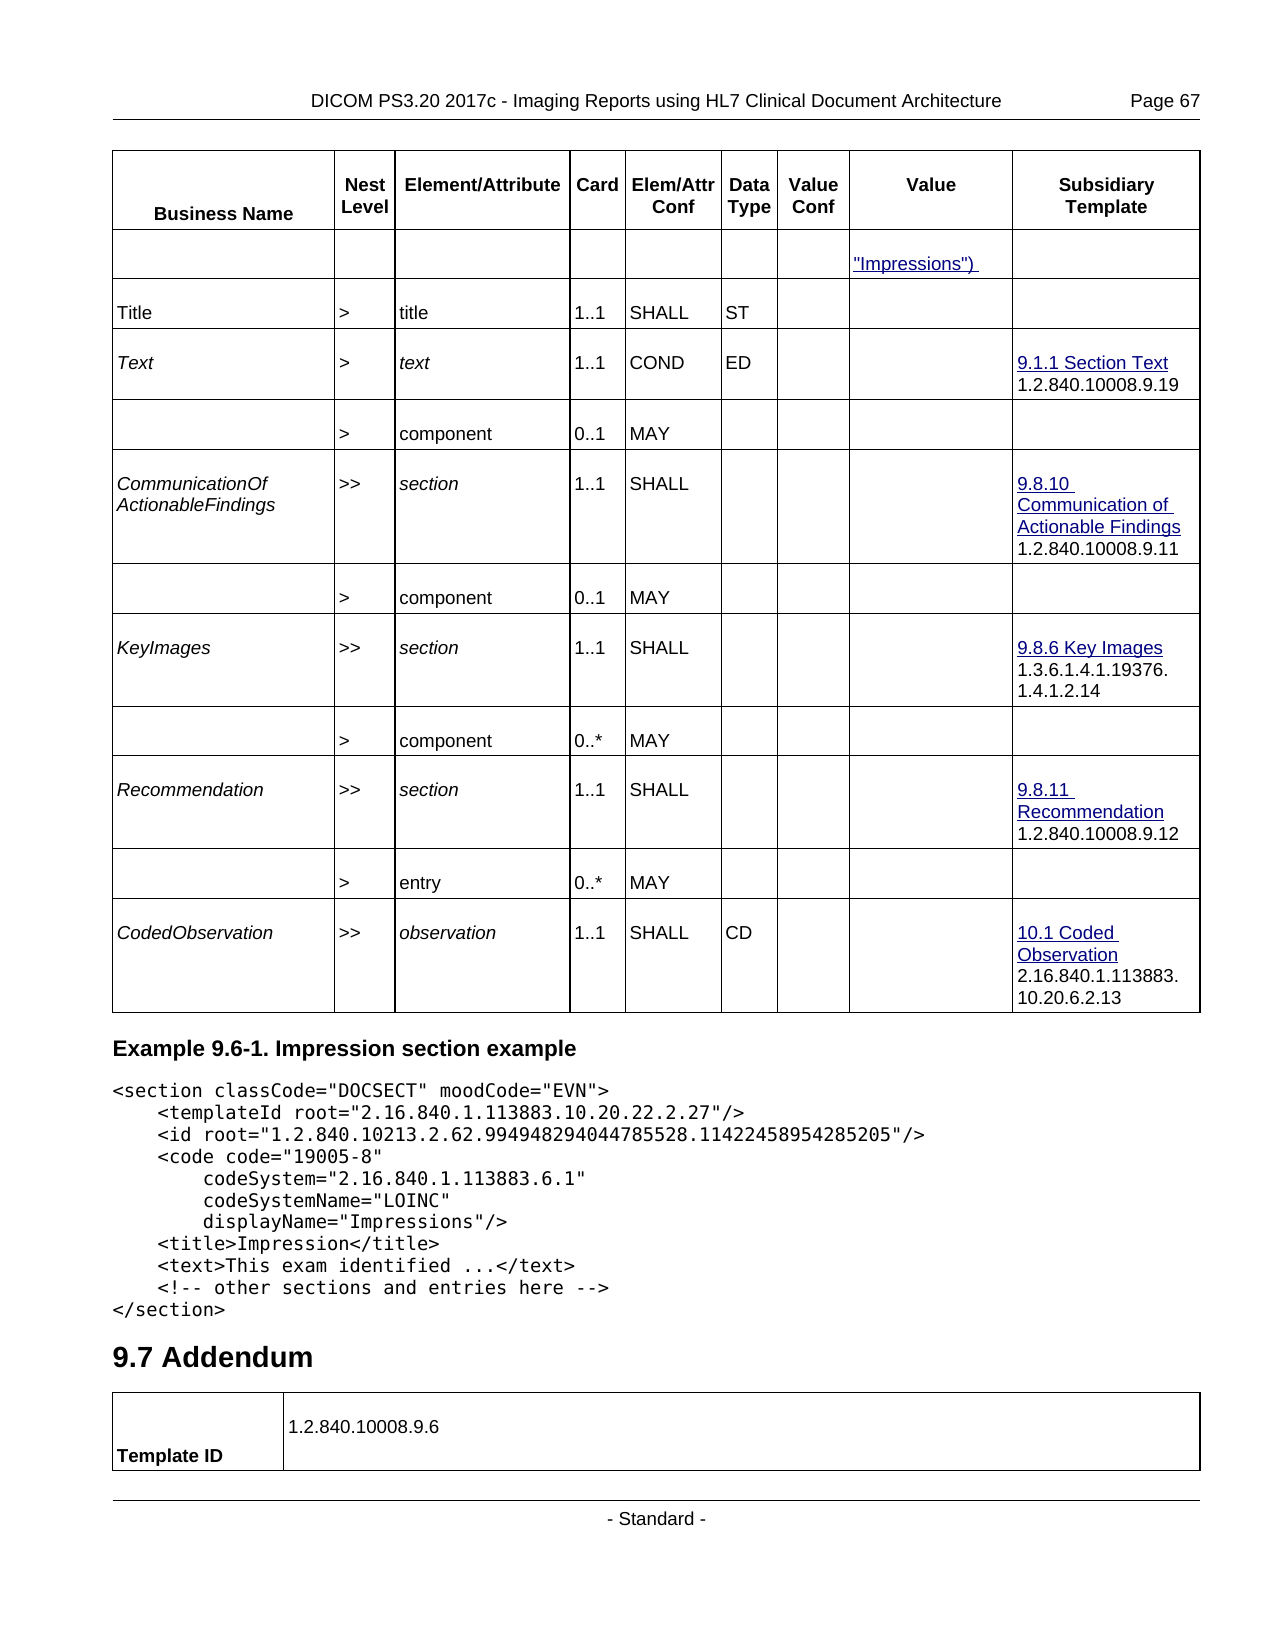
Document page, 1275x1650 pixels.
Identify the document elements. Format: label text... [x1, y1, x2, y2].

table_cell section [396, 756, 569, 848]
table_cell [778, 564, 849, 613]
table_cell 1..1 [571, 614, 625, 706]
table_cell 1..1 [571, 329, 625, 399]
table_cell 1..1 [571, 899, 625, 1012]
table_cell SHALL [626, 450, 721, 563]
text <section classCode="DOCSECT" moodCode="EVN"> <templateId root="2.16.840.1.113883.10.20.22.2.27"/> <id root="1.2.840.10213.2.62.994948294044785528.11422458954285205"/> <code code="19005-8" codeSystem="2.16.840.1.113883.6.1" codeSystemName="LOINC" displayName="Impressions"/> <title>Impression</title> <text>This exam identified ...</text> <!-- other sections and entries here --> </section> [112, 1080, 1200, 1321]
table_cell [850, 707, 1012, 755]
table_cell section [396, 614, 569, 706]
table_cell >> [335, 450, 394, 563]
table_cell >> [335, 899, 394, 1012]
table_cell [850, 564, 1012, 613]
table_header Data Type [722, 151, 777, 228]
table_cell [722, 614, 777, 706]
table_cell 1..1 [571, 756, 625, 848]
table_cell 0..1 [571, 564, 625, 613]
table_header Card [571, 151, 625, 228]
table_cell MAY [626, 400, 721, 449]
table_cell title [396, 279, 569, 328]
table_cell [778, 756, 849, 848]
table_cell COND [626, 329, 721, 399]
table_cell [778, 230, 849, 278]
table_cell >> [335, 614, 394, 706]
table_cell [722, 400, 777, 449]
table_cell [778, 450, 849, 563]
table_cell MAY [626, 849, 721, 898]
table_cell MAY [626, 707, 721, 755]
table_cell [722, 564, 777, 613]
table_cell [722, 707, 777, 755]
table_header Template ID [113, 1393, 283, 1470]
table_cell 0..* [571, 707, 625, 755]
table_cell Text [113, 329, 334, 399]
table_cell [113, 564, 334, 613]
table_cell 10.1 Coded Observation 2.16.840.1.113883.​10.20.6.2.13 [1013, 899, 1199, 1012]
table_cell [850, 849, 1012, 898]
table_cell SHALL [626, 756, 721, 848]
table_cell SHALL [626, 279, 721, 328]
table_cell 9.8.11 Recommendation 1.2.840.10008.9.12 [1013, 756, 1199, 848]
table_cell [396, 230, 569, 278]
table_cell [113, 849, 334, 898]
table_cell Title [113, 279, 334, 328]
table_header Business Name [113, 151, 334, 228]
table_cell [1013, 279, 1199, 328]
table_cell > [335, 849, 394, 898]
table_cell 1..1 [571, 279, 625, 328]
table_cell section [396, 450, 569, 563]
table_cell 9.8.6 Key Images 1.3.6.1.4.1.19376.​1.4.1.2.14 [1013, 614, 1199, 706]
table_cell ED [722, 329, 777, 399]
table_cell [1013, 707, 1199, 755]
table_cell [722, 230, 777, 278]
table_cell [850, 899, 1012, 1012]
table_cell Coded​Observation [113, 899, 334, 1012]
table_cell [778, 614, 849, 706]
table_cell [850, 450, 1012, 563]
table_cell component [396, 400, 569, 449]
table_cell [778, 400, 849, 449]
table_cell 9.8.10 Communication of Actionable Findings 1.2.840.10008.9.11 [1013, 450, 1199, 563]
table_header Value [850, 151, 1012, 228]
table_cell [1013, 564, 1199, 613]
table_cell [113, 230, 334, 278]
table_cell [1013, 849, 1199, 898]
table_cell [778, 707, 849, 755]
table_cell [850, 614, 1012, 706]
table_cell [850, 400, 1012, 449]
table_cell CD [722, 899, 777, 1012]
table_cell > [335, 707, 394, 755]
table_cell 1..1 [571, 450, 625, 563]
table_cell "Impressions") [850, 230, 1012, 278]
table_cell entry [396, 849, 569, 898]
table_cell > [335, 564, 394, 613]
table_cell > [335, 400, 394, 449]
table_cell SHALL [626, 899, 721, 1012]
table_cell [335, 230, 394, 278]
table_cell [778, 849, 849, 898]
table_cell >> [335, 756, 394, 848]
table_cell [722, 450, 777, 563]
table_cell 0..* [571, 849, 625, 898]
table_cell SHALL [626, 614, 721, 706]
table_cell [113, 707, 334, 755]
table_cell [1013, 400, 1199, 449]
table_cell [1013, 230, 1199, 278]
table_header Elem/Attr Conf [626, 151, 721, 228]
table_cell [571, 230, 625, 278]
table_cell > [335, 329, 394, 399]
table_cell Key​Images [113, 614, 334, 706]
table_cell [778, 329, 849, 399]
table_cell component [396, 707, 569, 755]
table_cell MAY [626, 564, 721, 613]
table_header Nest Level [335, 151, 394, 228]
table_header 1.2.840.10008.9.6 [284, 1393, 1199, 1470]
table_cell Recommendation [113, 756, 334, 848]
table_cell 9.1.1 Section Text 1.2.840.10008.9.19 [1013, 329, 1199, 399]
table_header Element/​Attribute [396, 151, 569, 228]
table_cell 0..1 [571, 400, 625, 449]
text 9.7 Addendum [112, 1340, 1200, 1373]
table_cell component [396, 564, 569, 613]
table_cell Communication​Of​Actionable​Findings [113, 450, 334, 563]
table_cell [778, 279, 849, 328]
table_cell [778, 899, 849, 1012]
table_cell [113, 400, 334, 449]
table_header Subsidiary Template [1013, 151, 1199, 228]
table_header Value Conf [778, 151, 849, 228]
table_cell observation [396, 899, 569, 1012]
table_cell [722, 849, 777, 898]
table_cell ST [722, 279, 777, 328]
table_cell [850, 756, 1012, 848]
table_cell > [335, 279, 394, 328]
text Example 9.6-1. Impression section example [112, 1036, 1200, 1062]
table_cell text [396, 329, 569, 399]
table_cell [850, 329, 1012, 399]
table_cell [850, 279, 1012, 328]
table_cell [722, 756, 777, 848]
table_cell [626, 230, 721, 278]
